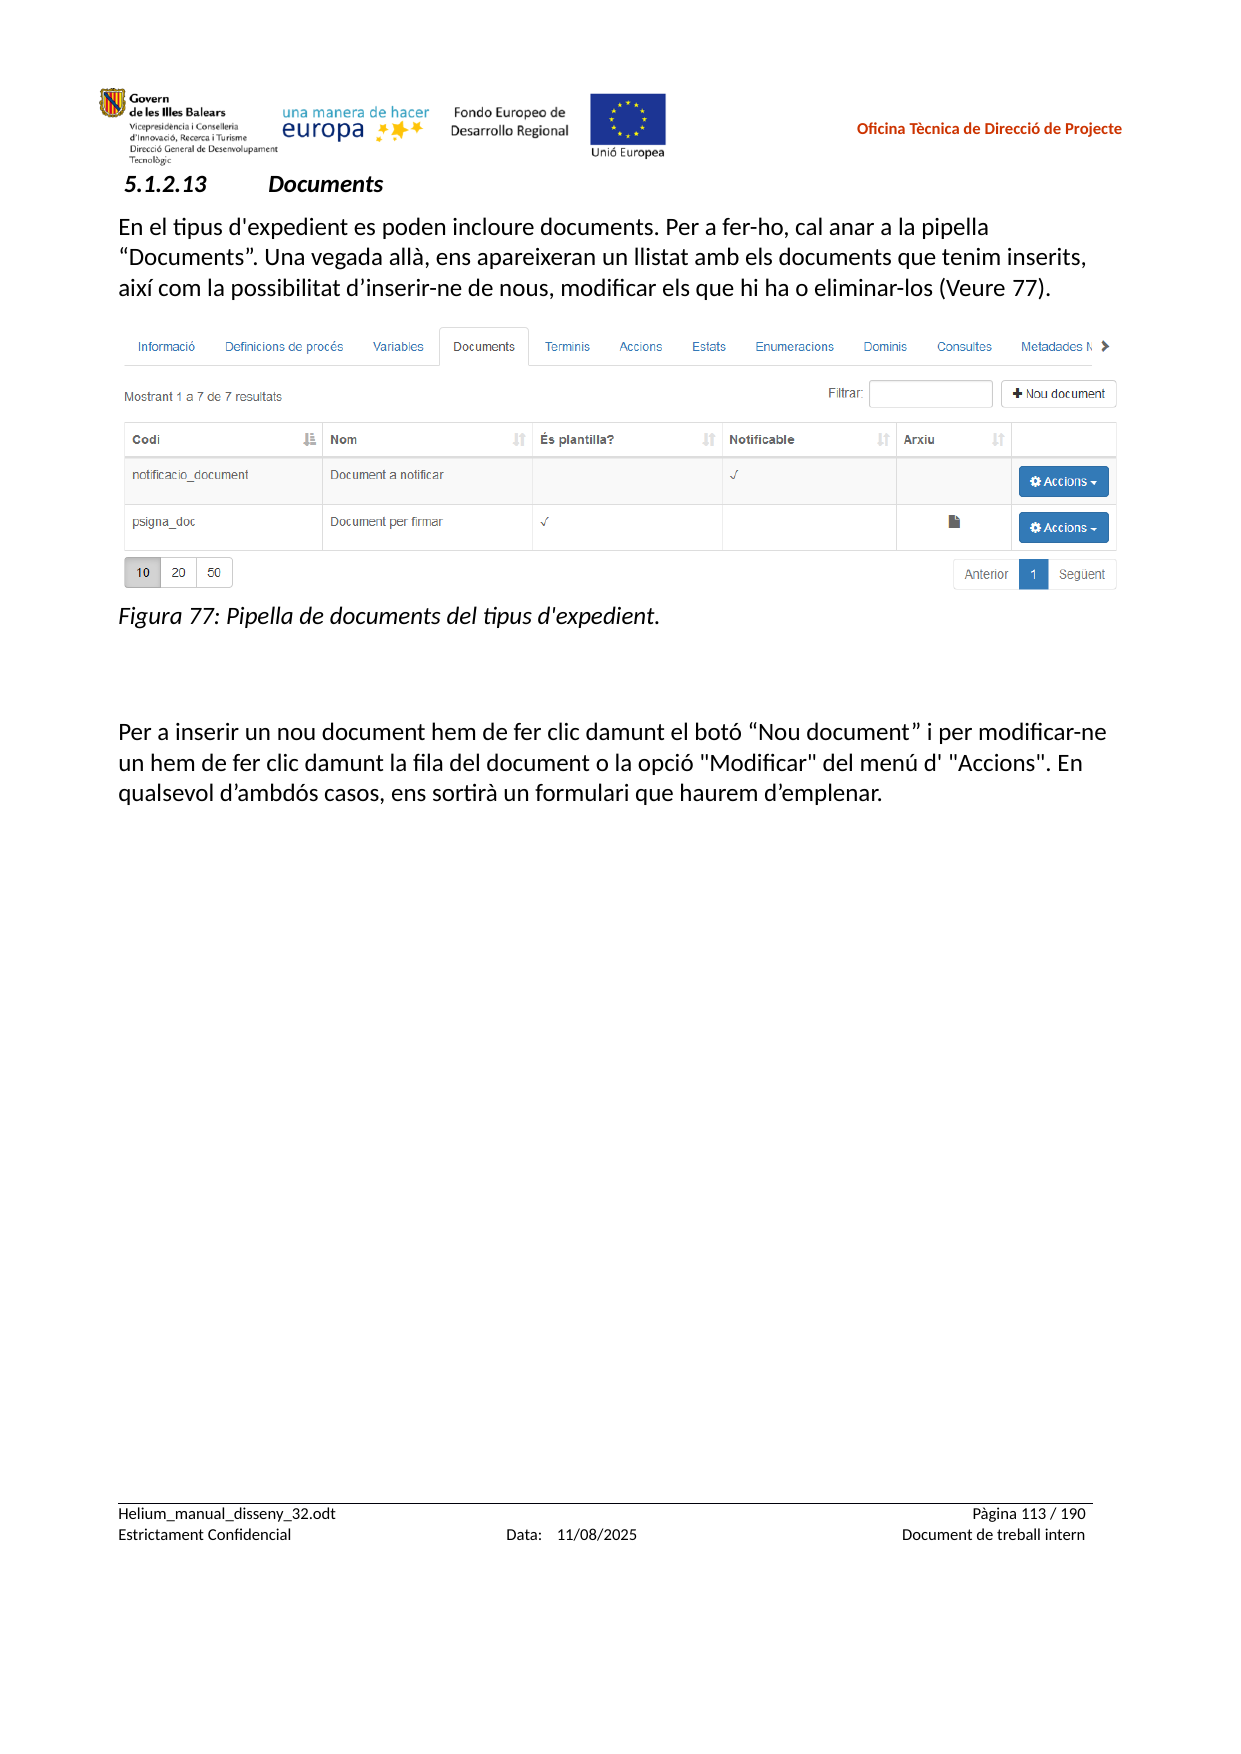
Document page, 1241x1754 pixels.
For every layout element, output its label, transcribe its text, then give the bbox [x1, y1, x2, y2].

text En el tipus d'expedient es poden incloure documents. Per a fer-ho, cal anar a la pipella “Documents”. Una vegada allà, ens apareixeran un llistat amb els documents que tenim inserits, així com la possibilitat d’inserir-ne de nous, modificar els que hi ha o eliminar-los (Veure 77). [118, 211, 1122, 302]
text Figura 77: Pipella de documents del tipus d'expedient. [118, 600, 1122, 630]
subtitle Documents [118, 168, 1122, 198]
text Per a inserir un nou document hem de fer clic damunt el botó “Nou document” i per modificar-ne un hem de fer clic damunt la fila del document o la opció "Modificar" del menú d' "Accions". En qualsevol d’ambdós casos, ens sortirà un formulari que haurem d’emplenar. [118, 716, 1122, 808]
picture [118, 327, 1123, 600]
picture [99, 87, 668, 166]
